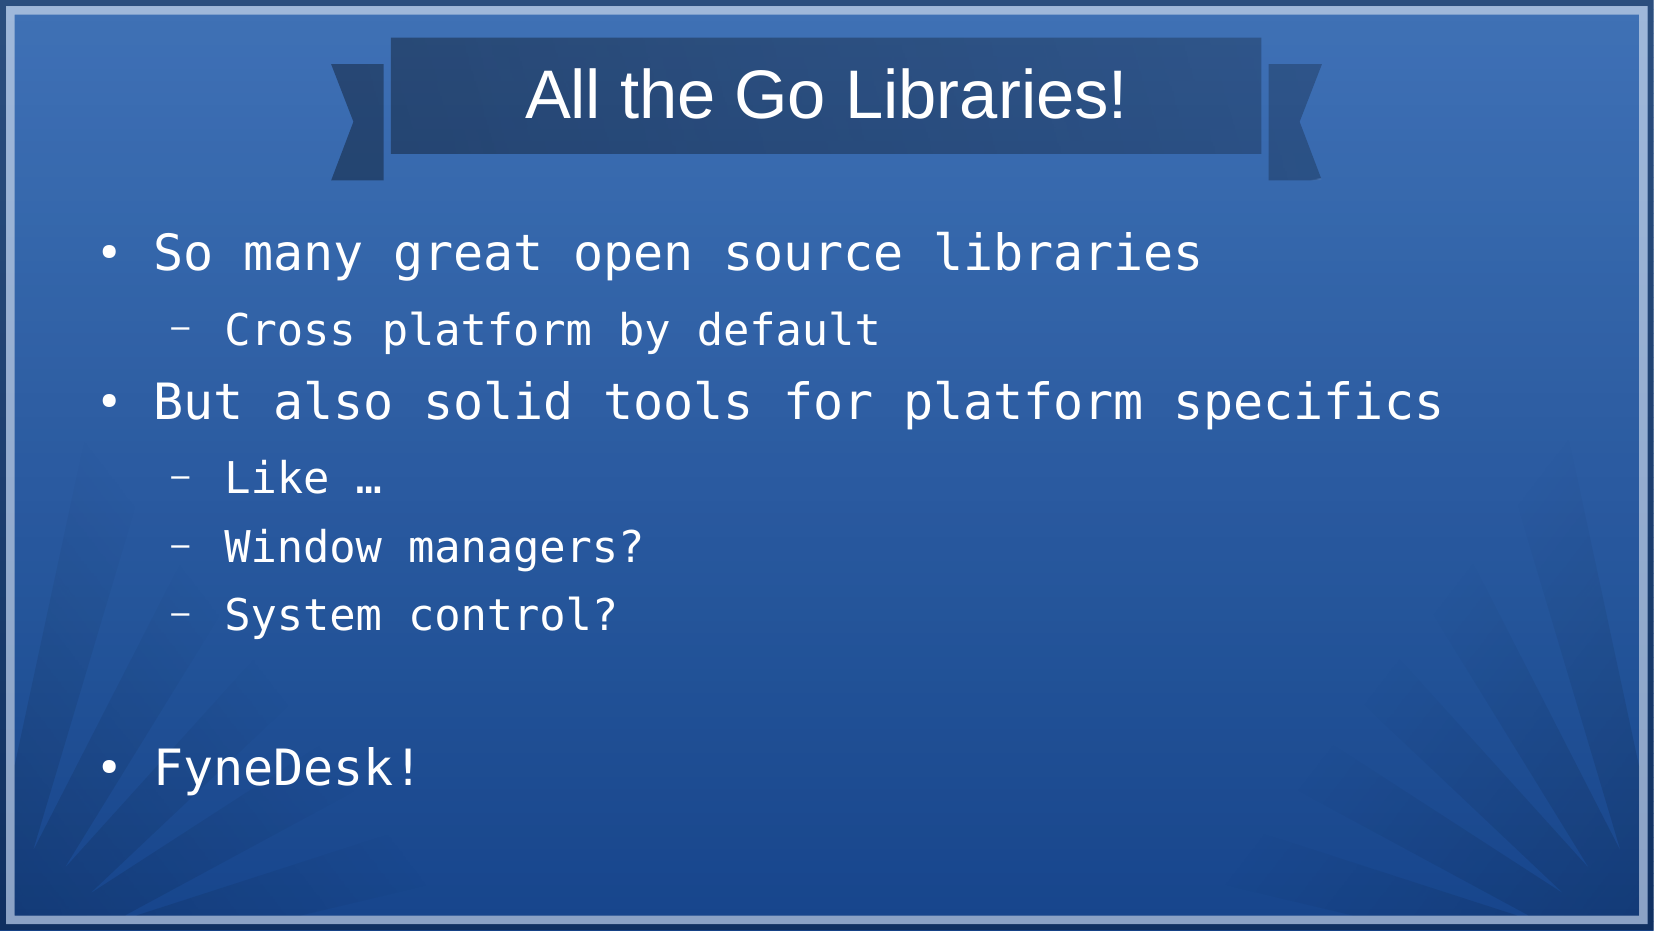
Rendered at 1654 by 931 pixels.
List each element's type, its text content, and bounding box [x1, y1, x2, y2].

title All the Go Libraries! [389, 35, 1264, 154]
list So many great open source libraries Cross platform by default But also solid tools for platform specifics Like … Window managers? System control? FyneDesk! [82, 224, 1571, 848]
